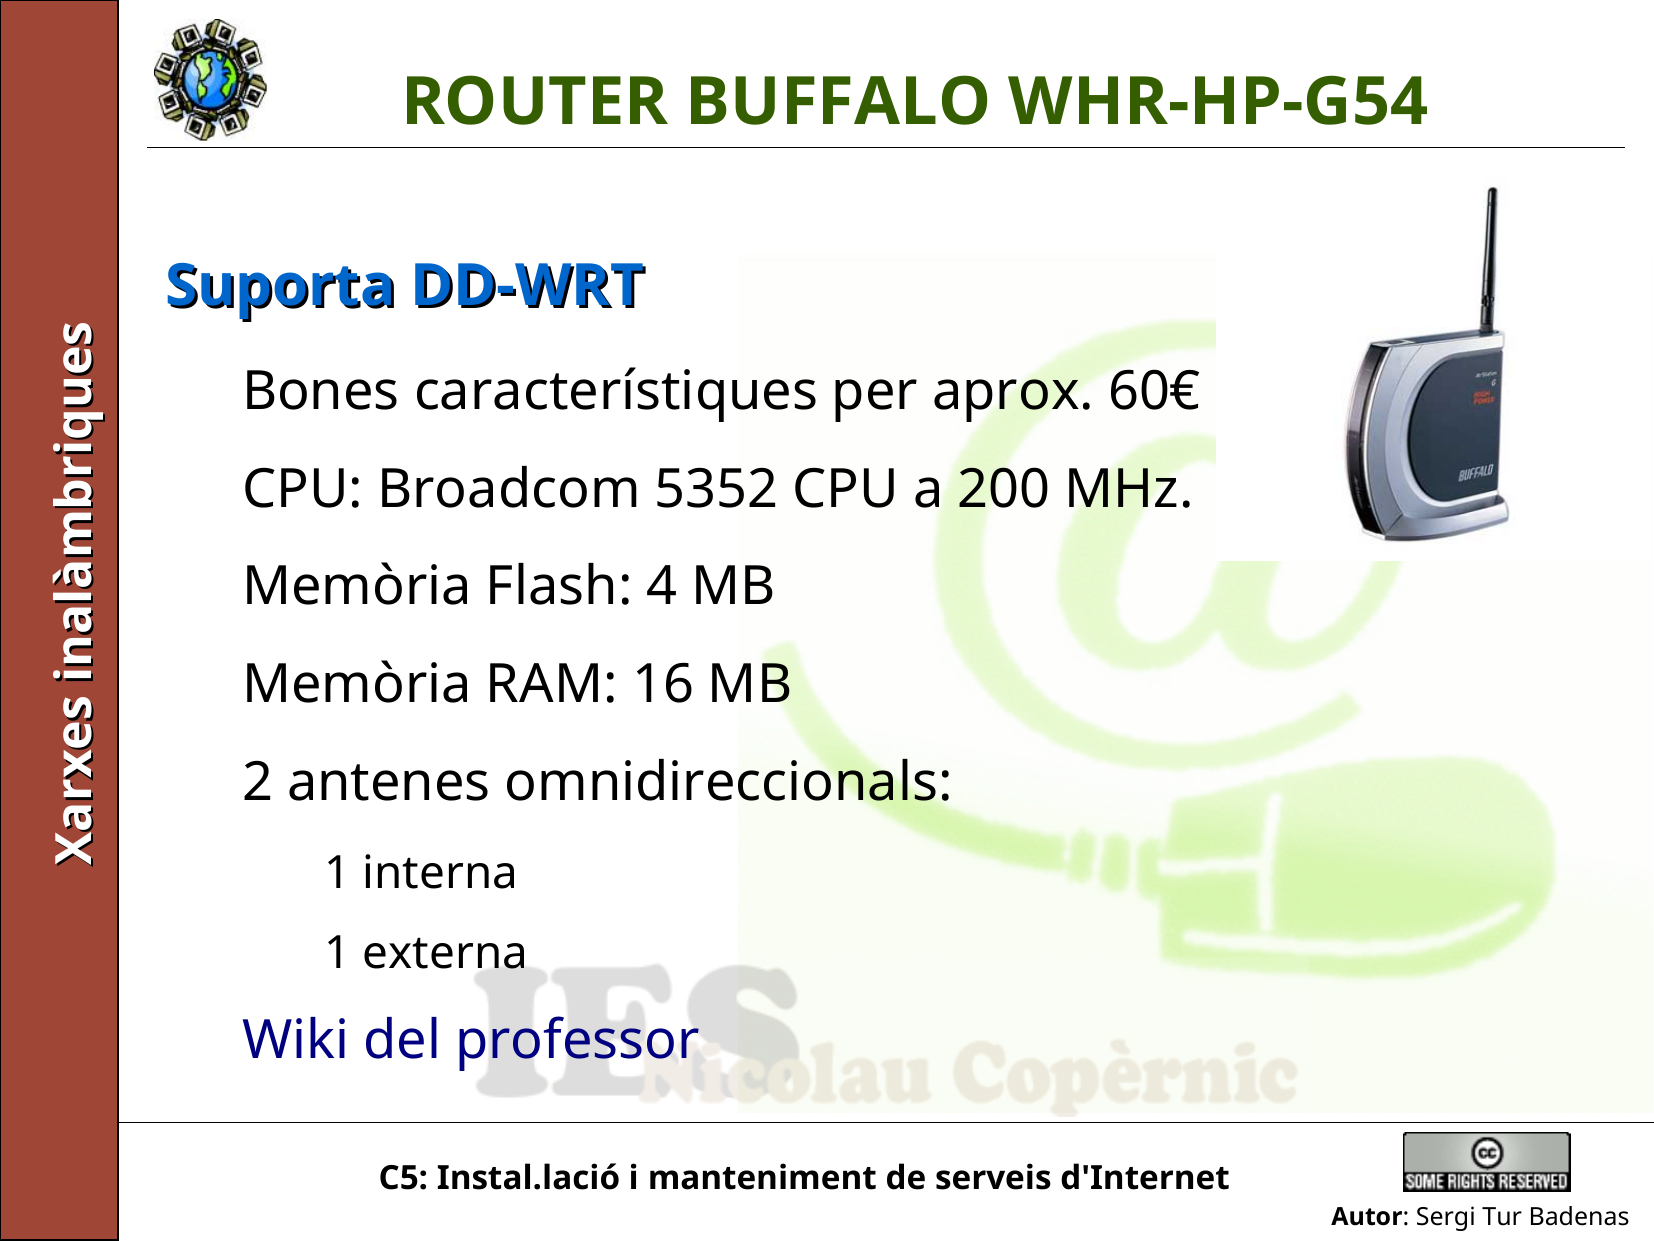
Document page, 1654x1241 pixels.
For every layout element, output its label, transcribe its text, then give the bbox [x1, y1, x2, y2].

picture [154, 19, 268, 142]
list Suporta DD-WRT Bones característiques per aprox. 60€ CPU: Broadcom 5352 CPU a 200 MHz. Memòria Flash: 4 MB Memòria RAM: 16 MB 2 antenes omnidireccionals: 1 interna 1 externa Wiki del professor [147, 242, 1636, 1078]
picture [466, 177, 1654, 1117]
title ROUTER BUFFALO WHR-HP-G54 [171, 56, 1654, 141]
picture [1403, 1132, 1571, 1192]
